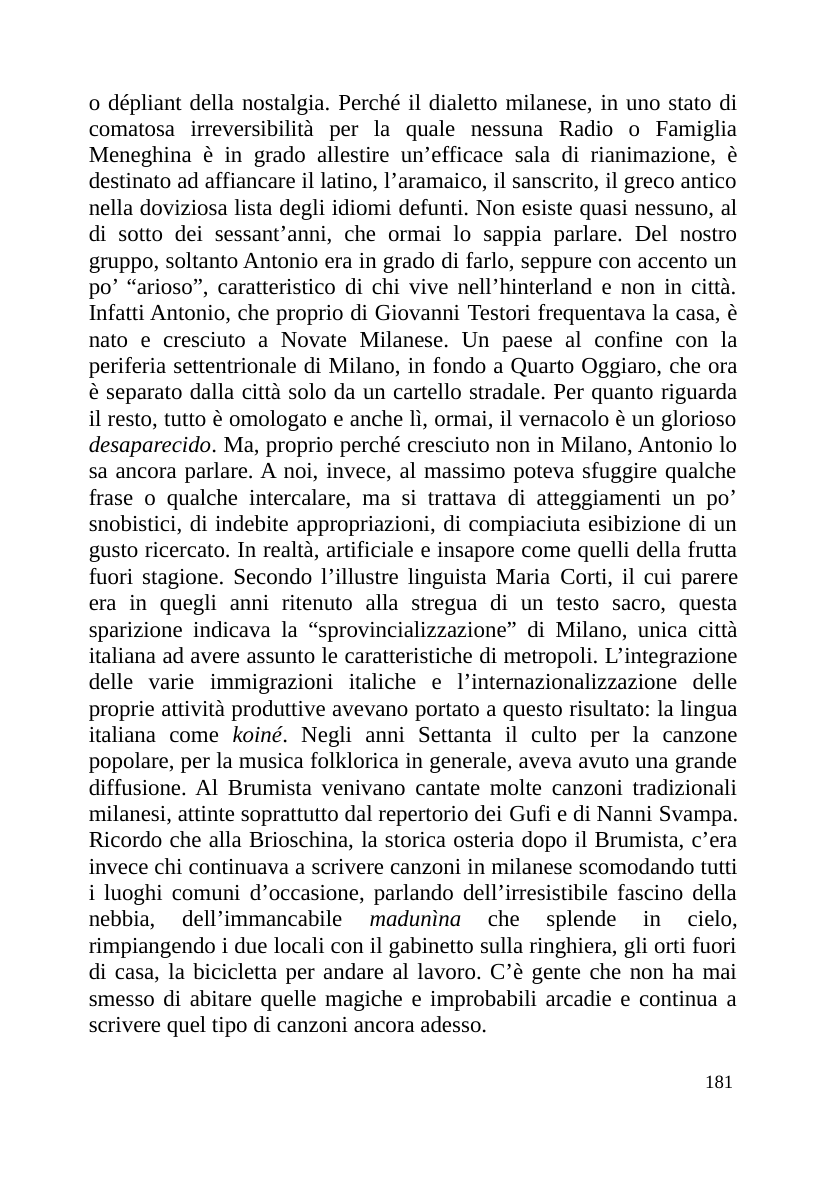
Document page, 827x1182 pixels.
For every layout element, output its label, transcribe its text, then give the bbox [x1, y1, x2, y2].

text o dépliant della nostalgia. Perché il dialetto milanese, in uno stato di comatosa irreversibilità per la quale nessuna Radio o Famiglia Meneghina è in grado allestire un’efficace sala di rianimazione, è destinato ad affiancare il latino, l’aramaico, il sanscrito, il greco antico nella doviziosa lista degli idiomi defunti. Non esiste quasi nessuno, al di sotto dei sessant’anni, che ormai lo sappia parlare. Del nostro gruppo, soltanto Antonio era in grado di farlo, seppure con accento un po’ “arioso”, caratteristico di chi vive nell’hinterland e non in città. Infatti Antonio, che proprio di Giovanni Testori frequentava la casa, è nato e cresciuto a Novate Milanese. Un paese al confine con la periferia settentrionale di Milano, in fondo a Quarto Oggiaro, che ora è separato dalla città solo da un cartello stradale. Per quanto riguarda il resto, tutto è omologato e anche lì, ormai, il vernacolo è un glorioso desaparecido. Ma, proprio perché cresciuto non in Milano, Antonio lo sa ancora parlare. A noi, invece, al massimo poteva sfuggire qualche frase o qualche intercalare, ma si trattava di atteggiamenti un po’ snobistici, di indebite appropriazioni, di compiaciuta esibizione di un gusto ricercato. In realtà, artificiale e insapore come quelli della frutta fuori stagione. Secondo l’illustre linguista Maria Corti, il cui parere era in quegli anni ritenuto alla stregua di un testo sacro, questa sparizione indicava la “sprovincializzazione” di Milano, unica città italiana ad avere assunto le caratteristiche di metropoli. L’integrazione delle varie immigrazioni italiche e l’internazionalizzazione delle proprie attività produttive avevano portato a questo risultato: la lingua italiana come koiné. Negli anni Settanta il culto per la canzone popolare, per la musica folklorica in generale, aveva avuto una grande diffusione. Al Brumista venivano cantate molte canzoni tradizionali milanesi, attinte soprattutto dal repertorio dei Gufi e di Nanni Svampa. Ricordo che alla Brioschina, la storica osteria dopo il Brumista, c’era invece chi continuava a scrivere canzoni in milanese scomodando tutti i luoghi comuni d’occasione, parlando dell’irresistibile fascino della nebbia, dell’immancabile madunìna che splende in cielo, rimpiangendo i due locali con il gabinetto sulla ringhiera, gli orti fuori di casa, la bicicletta per andare al lavoro. C’è gente che non ha mai smesso di abitare quelle magiche e improbabili arcadie e continua a scrivere quel tipo di canzoni ancora adesso. [88, 88, 738, 1037]
